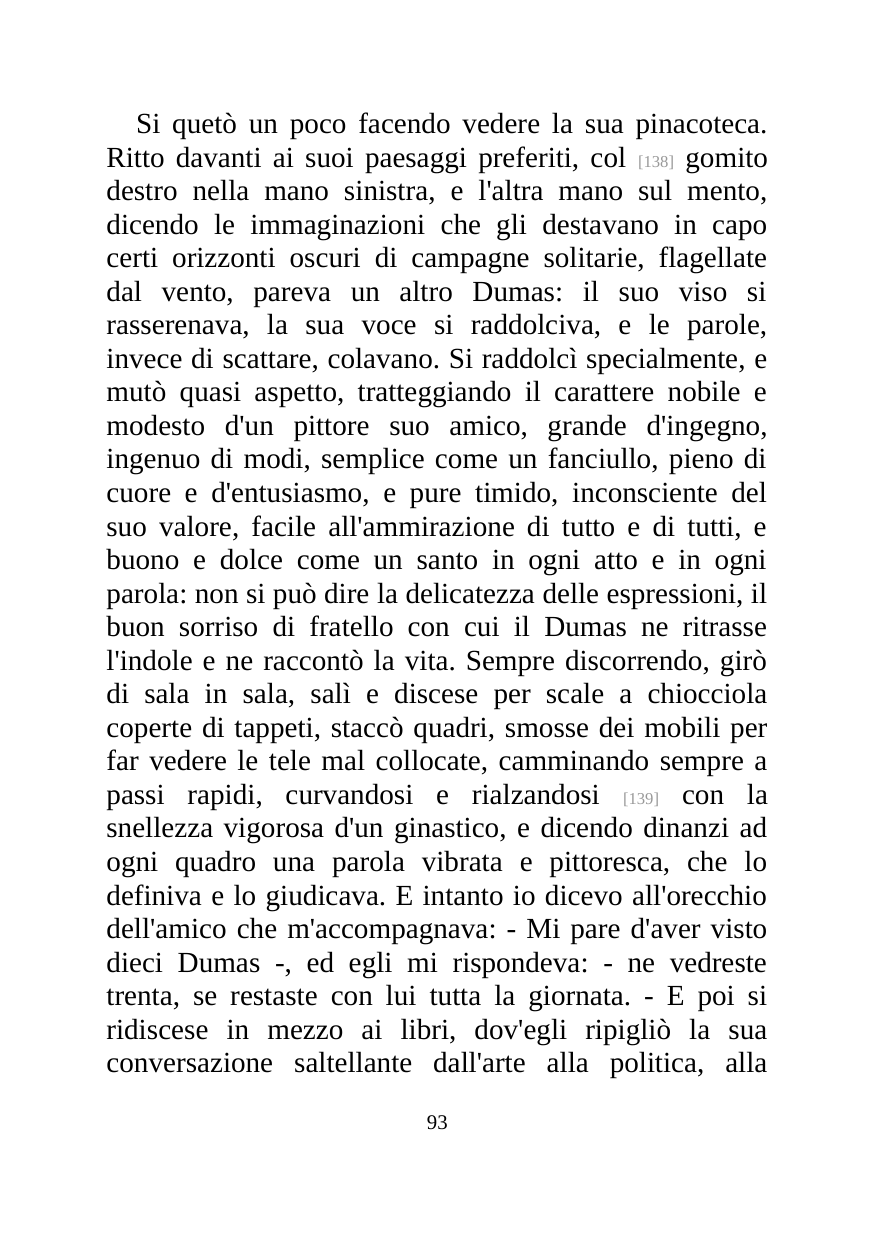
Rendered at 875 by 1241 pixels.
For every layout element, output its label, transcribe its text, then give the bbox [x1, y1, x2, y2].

text Si quetò un poco facendo vedere la sua pinacoteca. Ritto davanti ai suoi paesaggi preferiti, col [138] gomito destro nella mano sinistra, e l'altra mano sul mento, dicendo le immaginazioni che gli destavano in capo certi orizzonti oscuri di campagne solitarie, flagellate dal vento, pareva un altro Dumas: il suo viso si rasserenava, la sua voce si raddolciva, e le parole, invece di scattare, colavano. Si raddolcì specialmente, e mutò quasi aspetto, tratteggiando il carattere nobile e modesto d'un pittore suo amico, grande d'ingegno, ingenuo di modi, semplice come un fanciullo, pieno di cuore e d'entusiasmo, e pure timido, inconsciente del suo valore, facile all'ammirazione di tutto e di tutti, e buono e dolce come un santo in ogni atto e in ogni parola: non si può dire la delicatezza delle espressioni, il buon sorriso di fratello con cui il Dumas ne ritrasse l'indole e ne raccontò la vita. Sempre discorrendo, girò di sala in sala, salì e discese per scale a chiocciola coperte di tappeti, staccò quadri, smosse dei mobili per far vedere le tele mal collocate, camminando sempre a passi rapidi, curvandosi e rialzandosi [139] con la snellezza vigorosa d'un ginastico, e dicendo dinanzi ad ogni quadro una parola vibrata e pittoresca, che lo definiva e lo giudicava. E intanto io dicevo all'orecchio dell'amico che m'accompagnava: - Mi pare d'aver visto dieci Dumas -, ed egli mi rispondeva: - ne vedreste trenta, se restaste con lui tutta la giornata. - E poi si ridiscese in mezzo ai libri, dov'egli ripigliò la sua conversazione saltellante dall'arte alla politica, alla [106, 106, 768, 1079]
